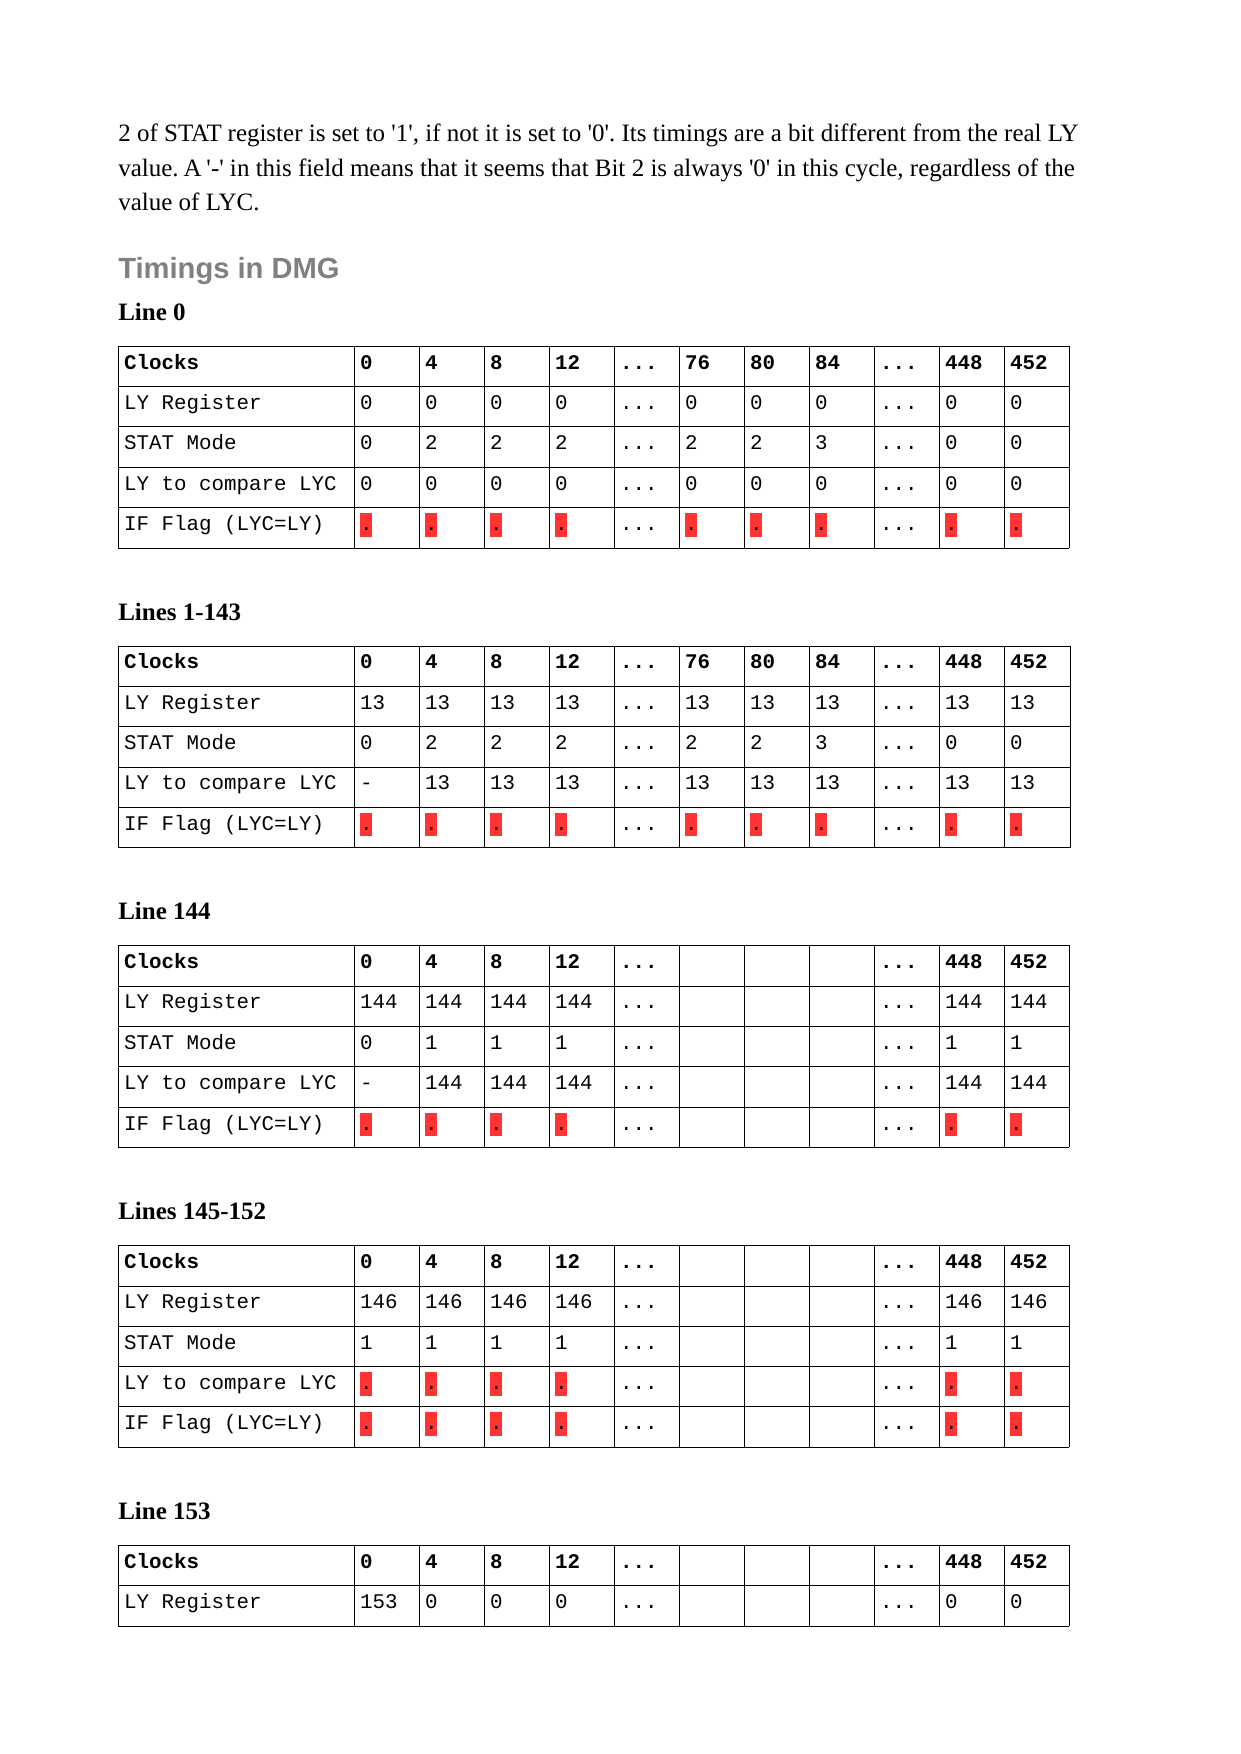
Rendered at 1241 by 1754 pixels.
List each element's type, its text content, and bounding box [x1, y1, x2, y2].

table_cell 0 [940, 468, 1004, 507]
table_cell . [940, 808, 1004, 847]
table_cell 13 [810, 687, 874, 726]
table_header ... [875, 946, 939, 986]
table_cell ... [875, 687, 939, 726]
table_cell ... [875, 987, 939, 1026]
table_header 4 [420, 946, 484, 986]
table_cell ... [615, 1407, 679, 1447]
text Lines 145-152 [118, 1196, 1122, 1225]
table_cell ... [875, 768, 939, 807]
table_header ... [875, 1246, 939, 1286]
table_cell 146 [420, 1287, 484, 1326]
table_cell 2 [550, 427, 614, 467]
table_cell . [550, 1367, 614, 1406]
table_header 452 [1005, 946, 1069, 986]
table_cell 144 [485, 987, 549, 1026]
table_cell . [745, 508, 809, 547]
table_cell 144 [1005, 1067, 1069, 1107]
table_cell LY Register [119, 687, 354, 726]
table_header 80 [745, 347, 809, 386]
table_cell ... [615, 687, 679, 726]
table_cell 13 [680, 687, 744, 726]
table_cell LY to compare LYC [119, 1367, 354, 1406]
table_cell [745, 1287, 809, 1326]
table_header 448 [940, 347, 1004, 386]
table_header [810, 1546, 874, 1585]
table_cell ... [615, 1586, 679, 1626]
table_cell [680, 1586, 744, 1626]
table_cell . [1005, 808, 1070, 847]
table_cell . [550, 808, 614, 847]
table_header Clocks [119, 347, 354, 386]
table_cell [680, 1027, 744, 1066]
table_cell . [485, 1367, 549, 1406]
table_cell ... [615, 987, 679, 1026]
table_cell 144 [940, 1067, 1004, 1107]
table_header 12 [550, 1246, 614, 1286]
table_cell STAT Mode [119, 1327, 354, 1366]
table_cell . [420, 508, 484, 547]
table_cell 144 [420, 1067, 484, 1107]
table_cell 0 [1005, 1586, 1069, 1626]
table_cell [745, 1067, 809, 1107]
table_cell [810, 1586, 874, 1626]
table_cell 1 [420, 1327, 484, 1366]
table_cell - [355, 1067, 419, 1107]
table_header 12 [550, 347, 614, 386]
table_cell . [355, 508, 419, 547]
table_cell ... [875, 1586, 939, 1626]
table_cell . [940, 1108, 1004, 1147]
table_cell 0 [810, 387, 874, 426]
table_cell . [810, 808, 874, 847]
table_cell . [940, 1407, 1004, 1447]
table_cell ... [875, 1407, 939, 1447]
table_header Clocks [119, 1546, 354, 1585]
table_cell 0 [420, 1586, 484, 1626]
table_cell . [355, 1367, 419, 1406]
table_cell . [550, 1407, 614, 1447]
table_cell 13 [420, 768, 484, 807]
table_cell [680, 1327, 744, 1366]
table_cell 0 [1005, 727, 1070, 767]
table_cell [810, 1067, 874, 1107]
table_header ... [615, 946, 679, 986]
table_cell [810, 1327, 874, 1366]
table_header 8 [485, 1246, 549, 1286]
table_header 4 [420, 647, 484, 686]
table_cell . [1005, 1407, 1069, 1447]
table_header [810, 1246, 874, 1286]
table_cell 1 [1005, 1327, 1069, 1366]
table_header [745, 946, 809, 986]
table_cell 0 [355, 727, 419, 767]
table_cell LY Register [119, 1287, 354, 1326]
table_header ... [875, 347, 939, 386]
table_cell . [420, 808, 484, 847]
table_cell 13 [940, 687, 1004, 726]
table_cell 3 [810, 427, 874, 467]
table_cell [745, 987, 809, 1026]
table_header Clocks [119, 647, 354, 686]
table_header 448 [940, 647, 1004, 686]
table_header 448 [940, 946, 1004, 986]
table_cell IF Flag (LYC=LY) [119, 1407, 354, 1447]
table_header 4 [420, 347, 484, 386]
table_header 12 [550, 946, 614, 986]
table_cell LY to compare LYC [119, 768, 354, 807]
table_cell . [485, 1407, 549, 1447]
table_cell ... [615, 427, 679, 467]
table_cell 1 [1005, 1027, 1069, 1066]
table_cell [810, 1287, 874, 1326]
table_cell ... [875, 387, 939, 426]
table_cell 0 [355, 468, 419, 507]
table_header ... [875, 647, 939, 686]
table_cell IF Flag (LYC=LY) [119, 808, 354, 847]
table_header 80 [745, 647, 809, 686]
table_cell [680, 1108, 744, 1147]
table_cell 13 [810, 768, 874, 807]
table_cell [745, 1327, 809, 1366]
table_cell ... [875, 508, 939, 547]
table_cell 0 [355, 427, 419, 467]
table_cell 0 [485, 468, 549, 507]
table_cell 2 [485, 427, 549, 467]
table_cell [810, 987, 874, 1026]
table_cell . [355, 808, 419, 847]
table_cell LY to compare LYC [119, 468, 354, 507]
table_cell LY Register [119, 1586, 354, 1626]
table_cell 13 [1005, 687, 1070, 726]
table_cell 0 [420, 387, 484, 426]
table_cell 1 [940, 1327, 1004, 1366]
table_cell 0 [680, 468, 744, 507]
table_cell . [355, 1108, 419, 1147]
table_cell STAT Mode [119, 727, 354, 767]
table_cell 0 [810, 468, 874, 507]
table_cell [745, 1586, 809, 1626]
table_cell . [355, 1407, 419, 1447]
table_cell 0 [420, 468, 484, 507]
table_cell . [485, 508, 549, 547]
table_cell 144 [355, 987, 419, 1026]
table_cell ... [615, 1108, 679, 1147]
table_cell . [485, 808, 549, 847]
table_cell ... [615, 508, 679, 547]
table_cell ... [875, 468, 939, 507]
table_cell ... [875, 1027, 939, 1066]
text Lines 1-143 [118, 597, 1122, 625]
table_cell 0 [745, 387, 809, 426]
text Line 144 [118, 896, 1122, 925]
table_header 452 [1005, 1246, 1069, 1286]
table_header 4 [420, 1546, 484, 1585]
table_cell [680, 1367, 744, 1406]
table_cell . [420, 1108, 484, 1147]
table_header [810, 946, 874, 986]
subtitle Timings in DMG [118, 251, 1122, 284]
table_cell LY Register [119, 987, 354, 1026]
table_cell 13 [550, 687, 614, 726]
table_header [680, 1246, 744, 1286]
table_cell 146 [485, 1287, 549, 1326]
table_header ... [875, 1546, 939, 1585]
table_cell . [550, 508, 614, 547]
table_cell [810, 1027, 874, 1066]
table_cell 146 [550, 1287, 614, 1326]
table_cell 1 [550, 1027, 614, 1066]
table_cell 0 [940, 427, 1004, 467]
table_header 448 [940, 1546, 1004, 1585]
table_header 0 [355, 1546, 419, 1585]
table_cell [810, 1367, 874, 1406]
table_cell 1 [485, 1027, 549, 1066]
table_header 84 [810, 647, 874, 686]
table_cell 2 [680, 727, 744, 767]
table_cell 13 [485, 768, 549, 807]
table_header 76 [680, 347, 744, 386]
table_header [745, 1246, 809, 1286]
table_cell 146 [355, 1287, 419, 1326]
table_cell . [745, 808, 809, 847]
table_cell 0 [550, 468, 614, 507]
table_header 448 [940, 1246, 1004, 1286]
table_cell 2 [420, 727, 484, 767]
table_cell 146 [940, 1287, 1004, 1326]
table_header 8 [485, 1546, 549, 1585]
table_cell ... [615, 808, 679, 847]
table_header 76 [680, 647, 744, 686]
table_cell ... [875, 1287, 939, 1326]
table_cell 0 [355, 387, 419, 426]
table_cell ... [875, 1067, 939, 1107]
table_cell ... [615, 387, 679, 426]
table_cell 0 [485, 387, 549, 426]
table_cell IF Flag (LYC=LY) [119, 508, 354, 547]
table_header 0 [355, 647, 419, 686]
table_cell [745, 1407, 809, 1447]
table_header [680, 1546, 744, 1585]
table_header 12 [550, 1546, 614, 1585]
table_header ... [615, 1246, 679, 1286]
table_cell 13 [745, 768, 809, 807]
table_header 8 [485, 347, 549, 386]
table_cell ... [615, 1287, 679, 1326]
table_cell 1 [550, 1327, 614, 1366]
text Line 153 [118, 1496, 1122, 1525]
table_cell 13 [485, 687, 549, 726]
table_cell 1 [940, 1027, 1004, 1066]
table_cell . [940, 508, 1004, 547]
table_header 0 [355, 347, 419, 386]
table_header 0 [355, 946, 419, 986]
table_cell 0 [1005, 468, 1069, 507]
table_cell 13 [745, 687, 809, 726]
table_header 12 [550, 647, 614, 686]
table_cell . [680, 508, 744, 547]
table_header 452 [1005, 1546, 1069, 1585]
table_cell ... [875, 427, 939, 467]
table_header [680, 946, 744, 986]
table_cell STAT Mode [119, 427, 354, 467]
table_cell [745, 1367, 809, 1406]
table_header [745, 1546, 809, 1585]
table_cell [680, 1287, 744, 1326]
table_cell - [355, 768, 419, 807]
table_header Clocks [119, 1246, 354, 1286]
table_header 84 [810, 347, 874, 386]
table_cell ... [615, 1367, 679, 1406]
table_cell 0 [1005, 427, 1069, 467]
table_cell 2 [485, 727, 549, 767]
table_header 0 [355, 1246, 419, 1286]
table_cell 0 [940, 387, 1004, 426]
table_cell 0 [550, 1586, 614, 1626]
table_cell 13 [550, 768, 614, 807]
table_cell . [810, 508, 874, 547]
table_cell 144 [550, 1067, 614, 1107]
table_cell [680, 1067, 744, 1107]
table_cell 13 [420, 687, 484, 726]
table_cell LY to compare LYC [119, 1067, 354, 1107]
table_cell 13 [940, 768, 1004, 807]
table_header 8 [485, 946, 549, 986]
table_cell 144 [550, 987, 614, 1026]
table_cell 0 [940, 1586, 1004, 1626]
table_cell 13 [680, 768, 744, 807]
table_cell LY Register [119, 387, 354, 426]
table_cell . [550, 1108, 614, 1147]
table_cell . [940, 1367, 1004, 1406]
table_cell ... [875, 1108, 939, 1147]
table_cell 0 [680, 387, 744, 426]
table_cell 0 [1005, 387, 1069, 426]
table_cell . [1005, 508, 1069, 547]
table_header ... [615, 647, 679, 686]
table_header ... [615, 1546, 679, 1585]
table_cell [745, 1108, 809, 1147]
table_cell 1 [355, 1327, 419, 1366]
table_cell 2 [745, 427, 809, 467]
table_cell . [1005, 1367, 1069, 1406]
table_cell ... [615, 468, 679, 507]
table_cell 2 [550, 727, 614, 767]
table_cell . [680, 808, 744, 847]
table_cell 1 [485, 1327, 549, 1366]
table_cell STAT Mode [119, 1027, 354, 1066]
table_header 452 [1005, 647, 1070, 686]
table_cell 0 [745, 468, 809, 507]
table_cell 0 [355, 1027, 419, 1066]
table_cell 144 [485, 1067, 549, 1107]
table_cell ... [875, 727, 939, 767]
table_cell [810, 1108, 874, 1147]
table_cell ... [615, 1027, 679, 1066]
table_cell ... [875, 1367, 939, 1406]
table_cell ... [875, 1327, 939, 1366]
table_header 452 [1005, 347, 1069, 386]
table_cell 0 [550, 387, 614, 426]
table_cell 144 [1005, 987, 1069, 1026]
table_header Clocks [119, 946, 354, 986]
table_cell 146 [1005, 1287, 1069, 1326]
table_cell [810, 1407, 874, 1447]
table_cell 144 [420, 987, 484, 1026]
table_cell ... [615, 1067, 679, 1107]
table_cell . [485, 1108, 549, 1147]
table_cell ... [615, 727, 679, 767]
table_cell [680, 987, 744, 1026]
table_cell 0 [940, 727, 1004, 767]
table_cell 0 [485, 1586, 549, 1626]
table_cell ... [615, 1327, 679, 1366]
table_header 4 [420, 1246, 484, 1286]
table_cell 13 [1005, 768, 1070, 807]
text 2 of STAT register is set to '1', if not it is set to '0'. Its timings are a bit different from the real LY value. A '-' in this field means that it seems that Bit 2 is always '0' in this cycle, regardless of the value of LYC. [118, 118, 1122, 216]
table_cell 2 [420, 427, 484, 467]
table_header ... [615, 347, 679, 386]
table_cell 2 [745, 727, 809, 767]
table_cell ... [615, 768, 679, 807]
table_cell [745, 1027, 809, 1066]
table_cell 1 [420, 1027, 484, 1066]
table_cell . [420, 1407, 484, 1447]
table_cell . [1005, 1108, 1069, 1147]
table_cell 3 [810, 727, 874, 767]
table_cell IF Flag (LYC=LY) [119, 1108, 354, 1147]
table_cell . [420, 1367, 484, 1406]
table_cell ... [875, 808, 939, 847]
table_cell [680, 1407, 744, 1447]
text Line 0 [118, 297, 1122, 326]
table_cell 144 [940, 987, 1004, 1026]
table_cell 153 [355, 1586, 419, 1626]
table_cell 2 [680, 427, 744, 467]
table_header 8 [485, 647, 549, 686]
table_cell 13 [355, 687, 419, 726]
